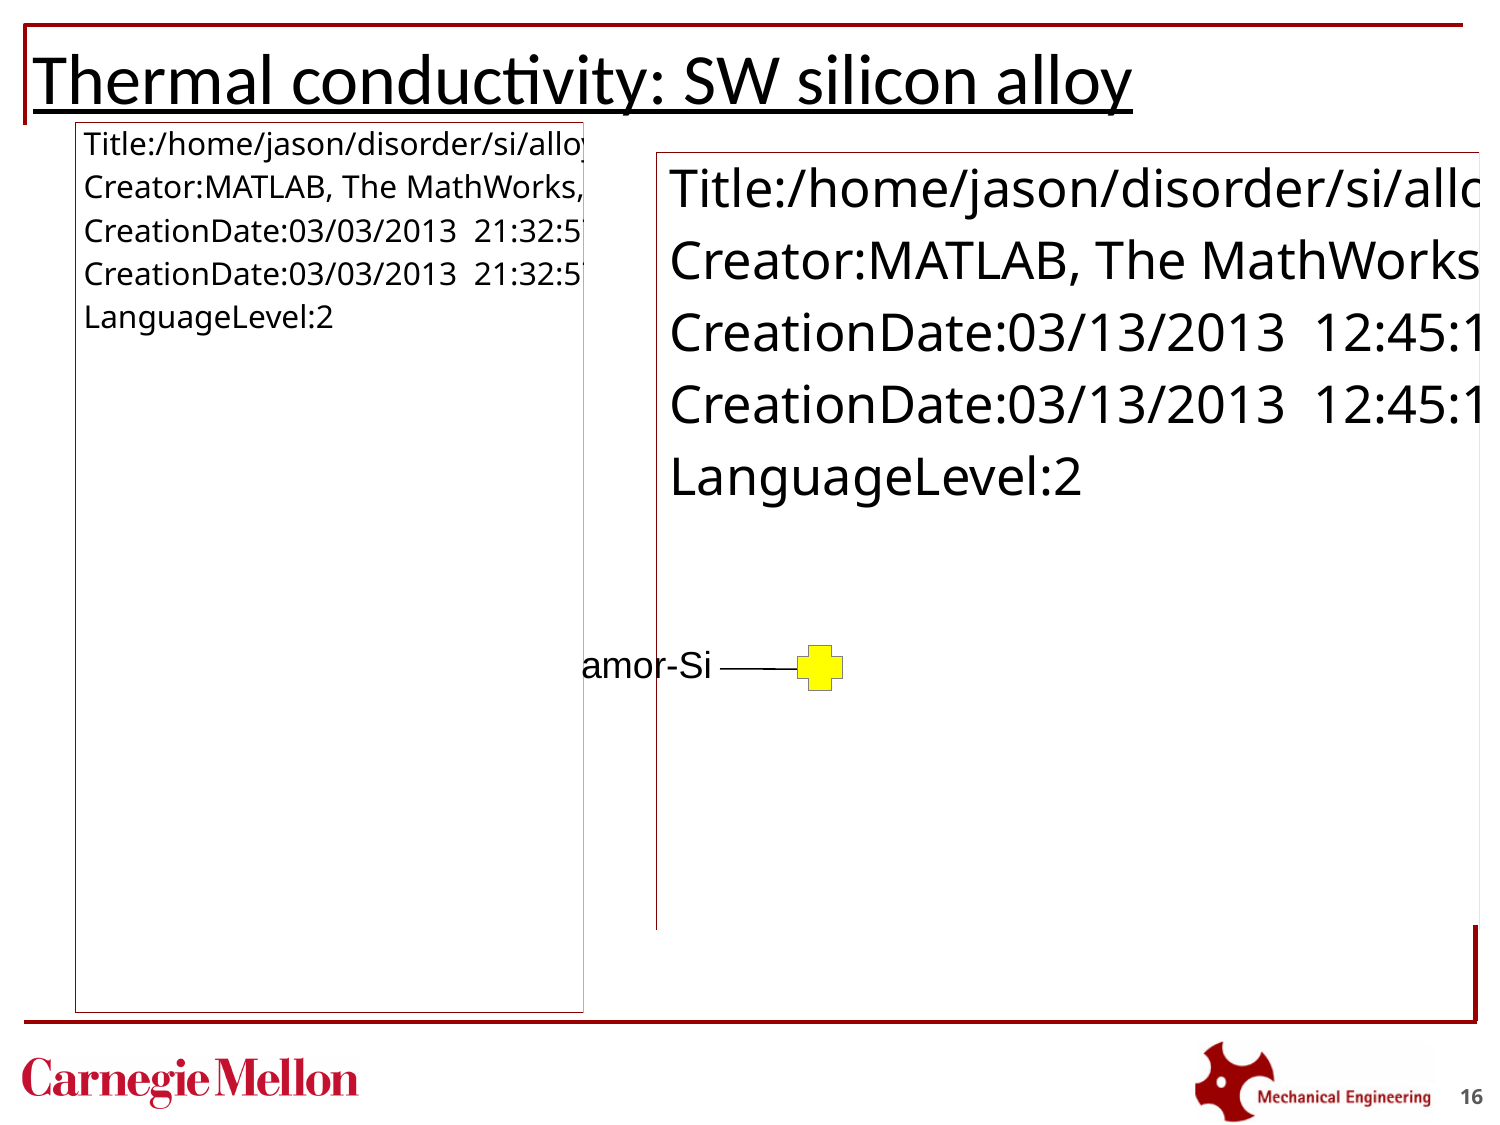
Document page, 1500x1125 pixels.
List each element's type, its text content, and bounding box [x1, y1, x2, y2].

text_box amor-Si [566, 633, 732, 694]
picture [16, 1050, 366, 1110]
picture [1192, 1034, 1438, 1125]
picture [652, 148, 1480, 931]
title Thermal conductivity: SW silicon alloy [17, 24, 1471, 127]
text_box [797, 645, 843, 691]
picture [73, 127, 584, 1013]
